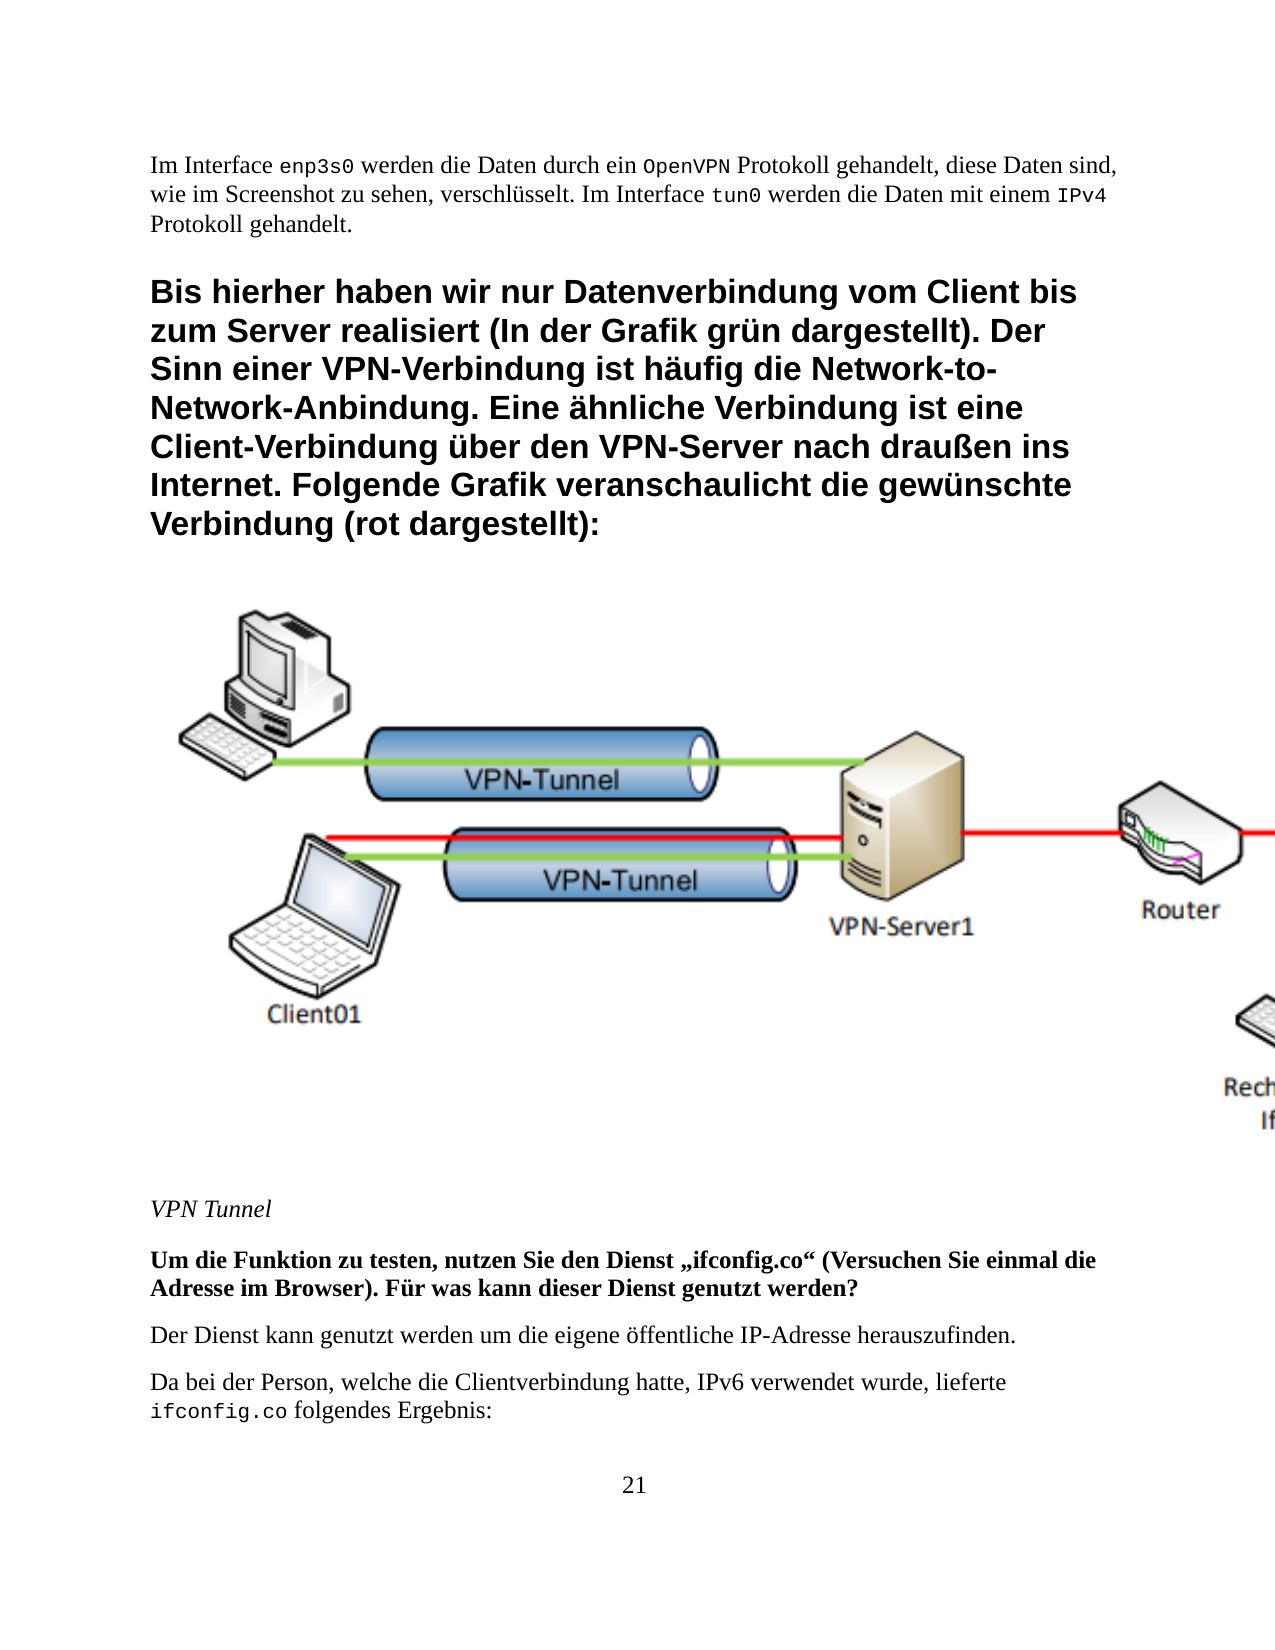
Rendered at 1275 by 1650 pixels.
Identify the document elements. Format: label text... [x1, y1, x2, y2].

text Der Dienst kann genutzt werden um die eigene öffentliche IP-Adresse herauszufinden. [150, 1320, 1125, 1349]
text Im Interface enp3s0 werden die Daten durch ein OpenVPN Protokoll gehandelt, diese Daten sind, wie im Screenshot zu sehen, verschlüsselt. Im Interface tun0 werden die Daten mit einem IPv4 Protokoll gehandelt. [150, 150, 1125, 238]
text Da bei der Person, welche die Clientverbindung hatte, IPv6 verwendet wurde, lieferte ifconfig.co folgendes Ergebnis: [150, 1367, 1125, 1425]
picture [150, 555, 1275, 1182]
text Um die Funktion zu testen, nutzen Sie den Dienst „ifconfig.co“ (Versuchen Sie einmal die Adresse im Browser). Für was kann dieser Dienst genutzt werden? [150, 1245, 1125, 1302]
text VPN Tunnel [150, 1194, 1125, 1223]
subtitle Bis hierher haben wir nur Datenverbindung vom Client bis zum Server realisiert (In der Grafik grün dargestellt). Der Sinn einer VPN-Verbindung ist häufig die Network-to-Network-Anbindung. Eine ähnliche Verbindung ist eine Client-Verbindung über den VPN-Server nach draußen ins Internet. Folgende Grafik veranschaulicht die gewünschte Verbindung (rot dargestellt): [150, 272, 1125, 542]
